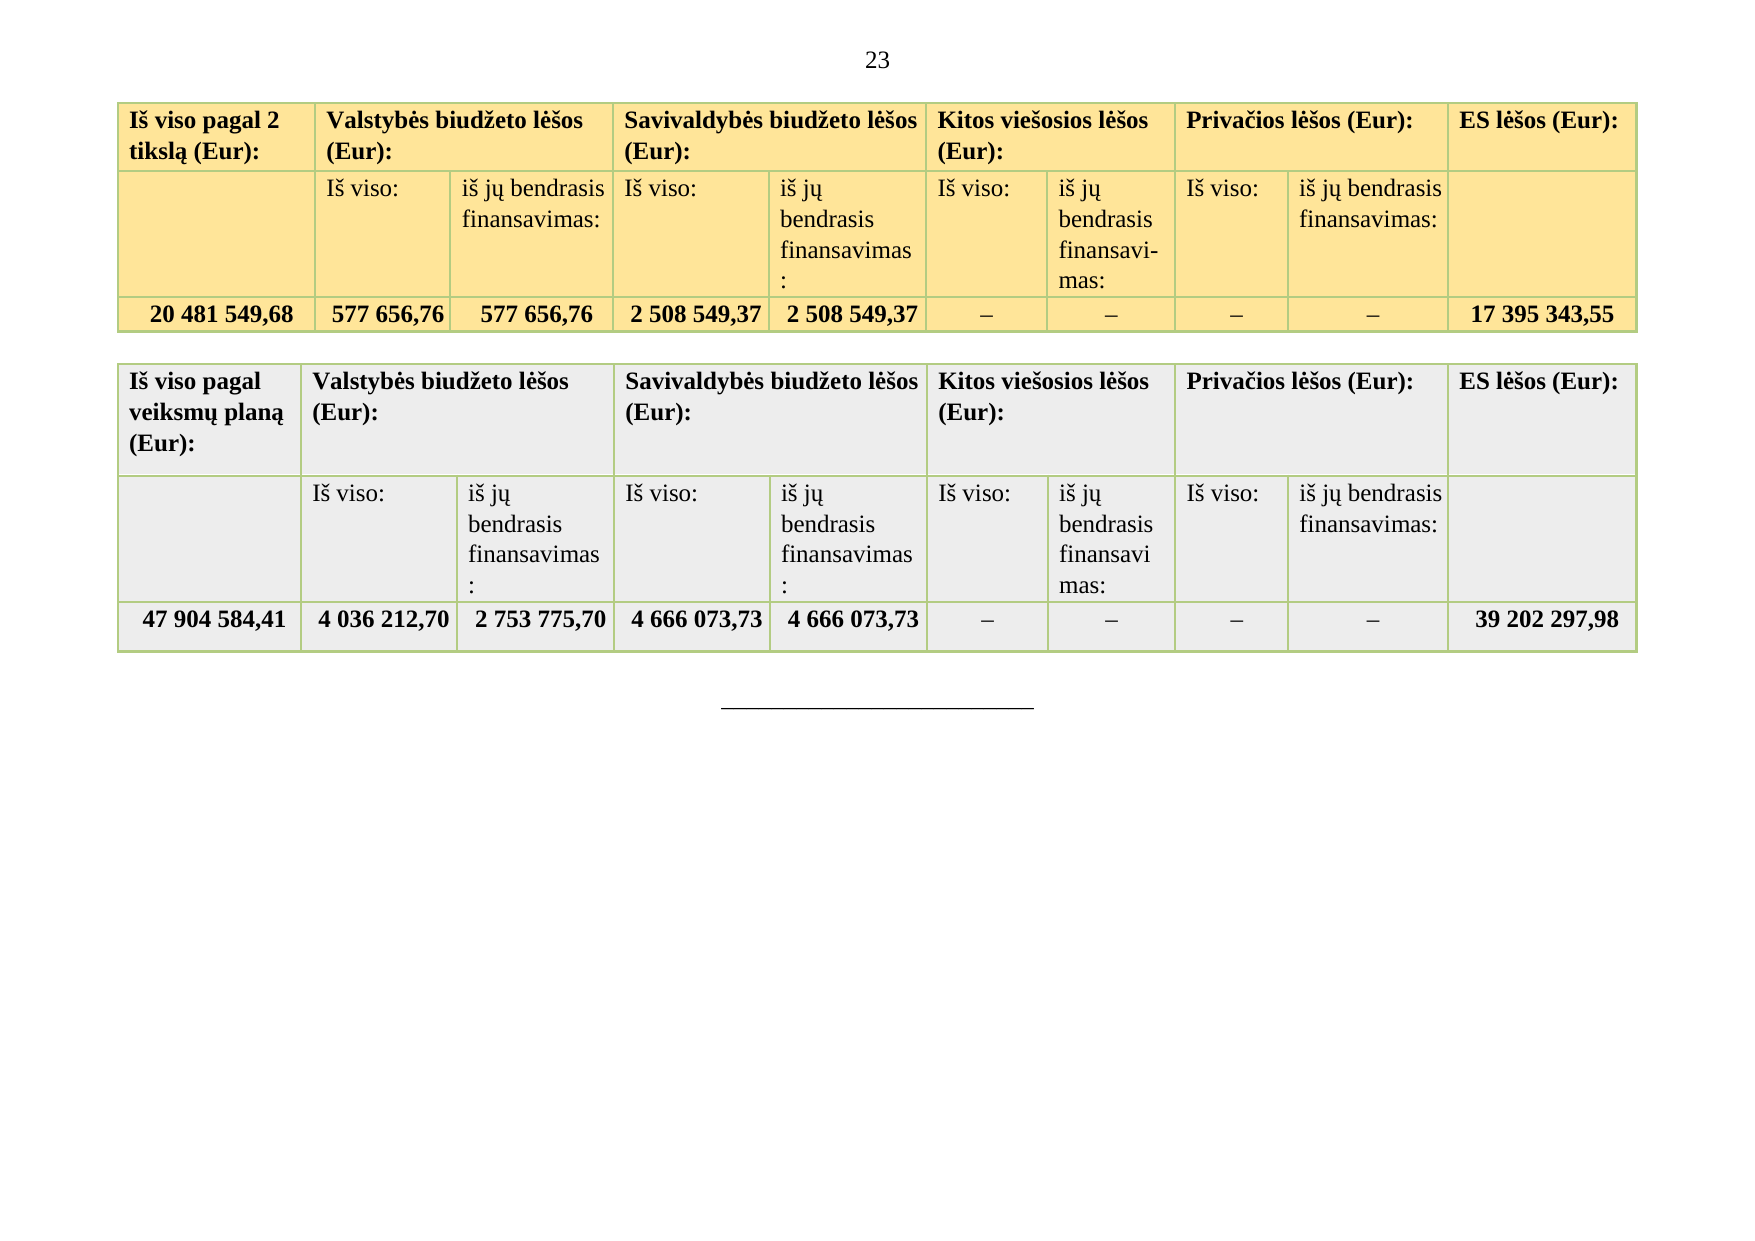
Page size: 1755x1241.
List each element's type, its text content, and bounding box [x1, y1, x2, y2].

table_header Valstybės biudžeto lėšos (Eur): [316, 104, 612, 170]
table_cell – [927, 298, 1046, 330]
table_cell iš jų bendrasis finansavimas: [1289, 477, 1447, 601]
table_cell Iš viso: [927, 172, 1046, 296]
table_cell 47 904 584,41 [119, 603, 300, 650]
table_cell – [1289, 298, 1447, 330]
table_cell Iš viso: [928, 477, 1047, 601]
table_cell iš jų bendrasis finansavi- mas: [1048, 172, 1174, 296]
text _________________________ [118, 683, 1636, 712]
table_header Kitos viešosios lėšos (Eur): [928, 365, 1174, 474]
table_header Privačios lėšos (Eur): [1176, 104, 1447, 170]
table_cell 17 395 343,55 [1449, 298, 1635, 330]
table_cell – [1289, 603, 1447, 650]
table_cell iš jų bendrasis finansavi mas: [1049, 477, 1174, 601]
table_cell iš jų bendrasis finansavimas: [458, 477, 613, 601]
table_cell Iš viso: [1176, 477, 1287, 601]
table_cell 20 481 549,68 [119, 298, 314, 330]
table_cell iš jų bendrasis finansavimas: [1289, 172, 1447, 296]
table_cell 577 656,76 [451, 298, 612, 330]
table_cell 2 508 549,37 [614, 298, 768, 330]
table_cell iš jų bendrasis finansavimas: [770, 172, 925, 296]
table_header Valstybės biudžeto lėšos (Eur): [302, 365, 613, 474]
table_cell Iš viso: [316, 172, 449, 296]
table_cell iš jų bendrasis finansavimas: [771, 477, 926, 601]
table_cell – [1176, 298, 1287, 330]
table_cell [119, 477, 300, 601]
table_header ES lėšos (Eur): [1449, 365, 1635, 474]
table_header Iš viso pagal 2 tikslą (Eur): [119, 104, 314, 170]
table_cell 577 656,76 [316, 298, 449, 330]
table_cell 2 508 549,37 [770, 298, 925, 330]
table_header Iš viso pagal veiksmų planą (Eur): [119, 365, 300, 474]
table_cell 2 753 775,70 [458, 603, 613, 650]
table_cell Iš viso: [1176, 172, 1287, 296]
table_cell Iš viso: [614, 172, 768, 296]
table_cell – [1049, 603, 1174, 650]
table_cell – [1176, 603, 1287, 650]
table_cell 4 036 212,70 [302, 603, 456, 650]
table_cell – [928, 603, 1047, 650]
table_cell Iš viso: [302, 477, 456, 601]
table_cell iš jų bendrasis finansavimas: [451, 172, 612, 296]
table_header ES lėšos (Eur): [1449, 104, 1635, 170]
table_header Privačios lėšos (Eur): [1176, 365, 1447, 474]
table_cell [1449, 477, 1635, 601]
table_cell 39 202 297,98 [1449, 603, 1635, 650]
table_cell Iš viso: [615, 477, 769, 601]
table_header Savivaldybės biudžeto lėšos (Eur): [614, 104, 925, 170]
table_cell 4 666 073,73 [771, 603, 926, 650]
table_header Kitos viešosios lėšos (Eur): [927, 104, 1174, 170]
table_cell 4 666 073,73 [615, 603, 769, 650]
table_cell [119, 172, 314, 296]
table_cell – [1048, 298, 1174, 330]
table_cell [1449, 172, 1635, 296]
table_header Savivaldybės biudžeto lėšos (Eur): [615, 365, 926, 474]
